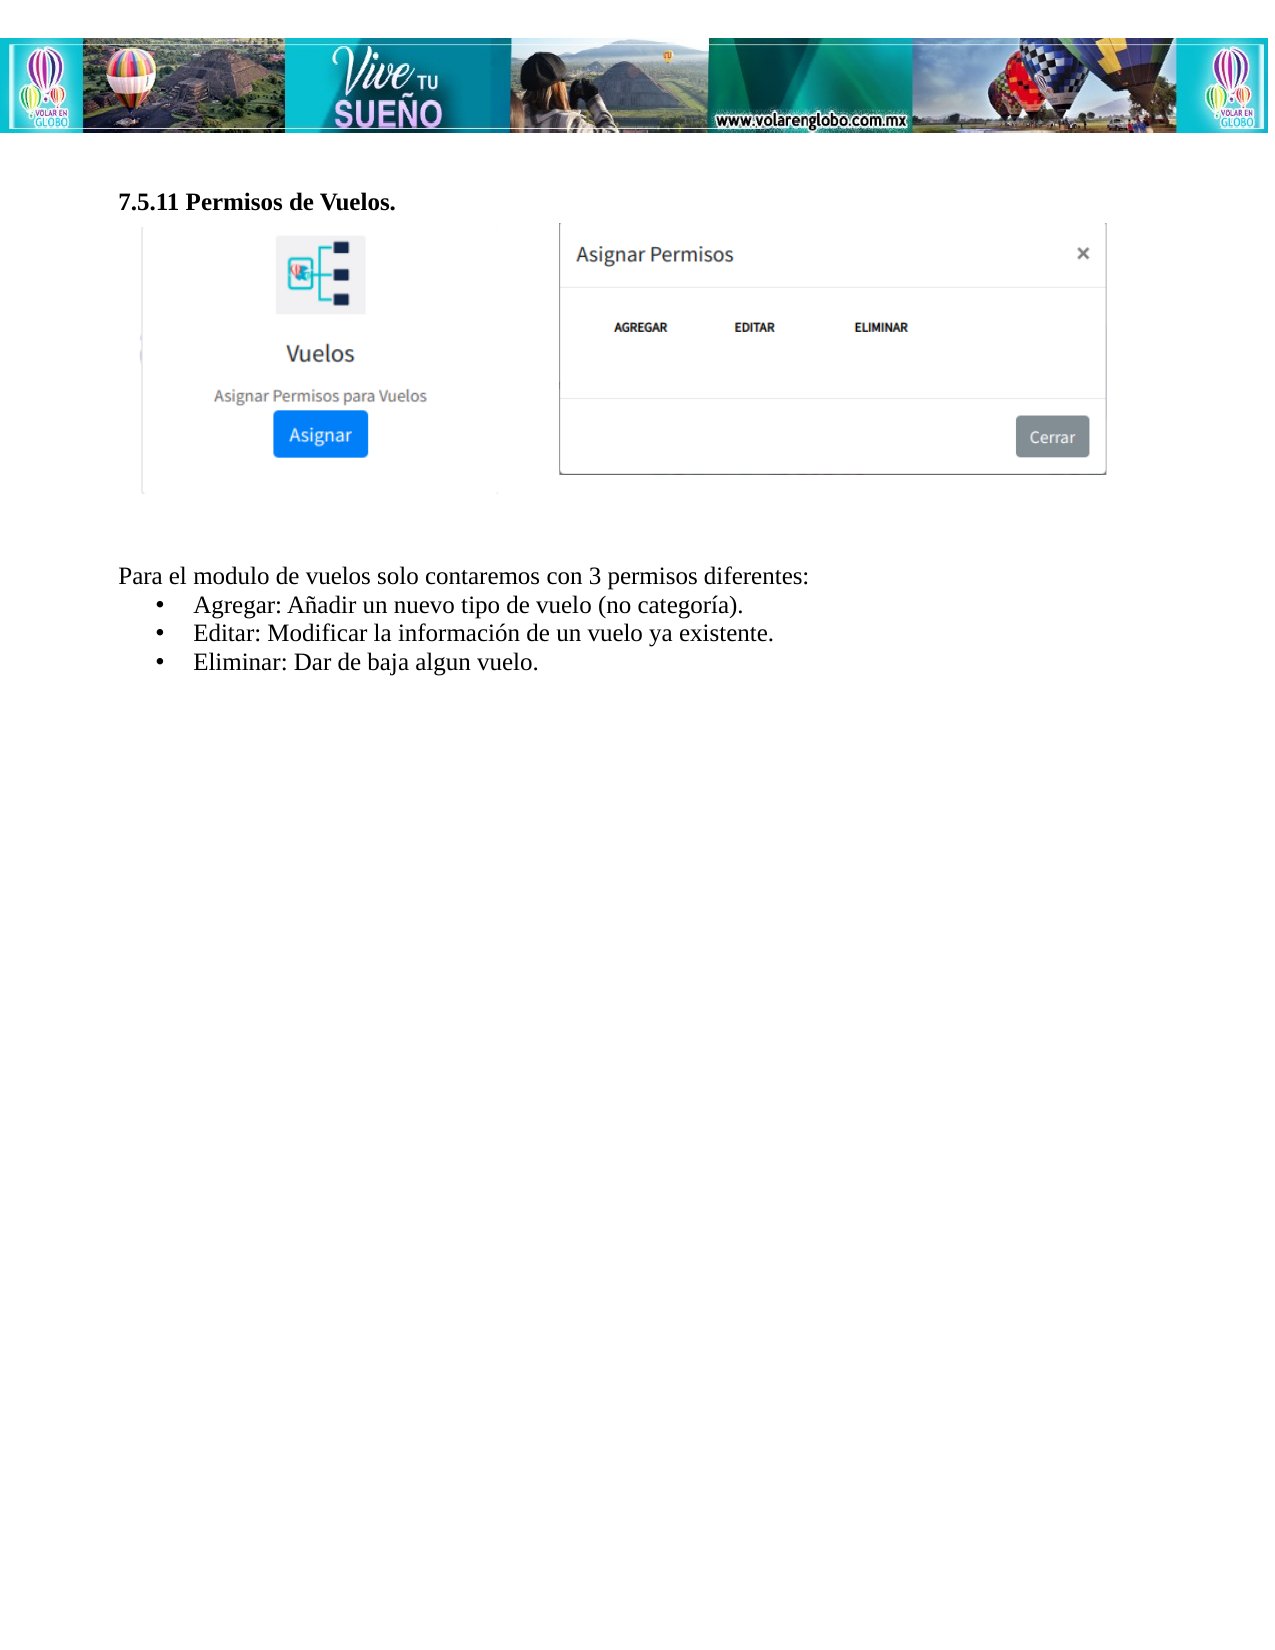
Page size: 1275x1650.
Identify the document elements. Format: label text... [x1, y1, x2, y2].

list Eliminar: Dar de baja algun vuelo. [156, 647, 1157, 676]
text 7.5.11 Permisos de Vuelos. [118, 187, 1157, 216]
text Para el modulo de vuelos solo contaremos con 3 permisos diferentes: [118, 561, 1157, 590]
picture [0, 38, 1268, 133]
picture [139, 227, 499, 494]
picture [559, 223, 1107, 475]
list Editar: Modificar la información de un vuelo ya existente. [156, 618, 1157, 647]
list Agregar: Añadir un nuevo tipo de vuelo (no categoría). [156, 590, 1157, 618]
